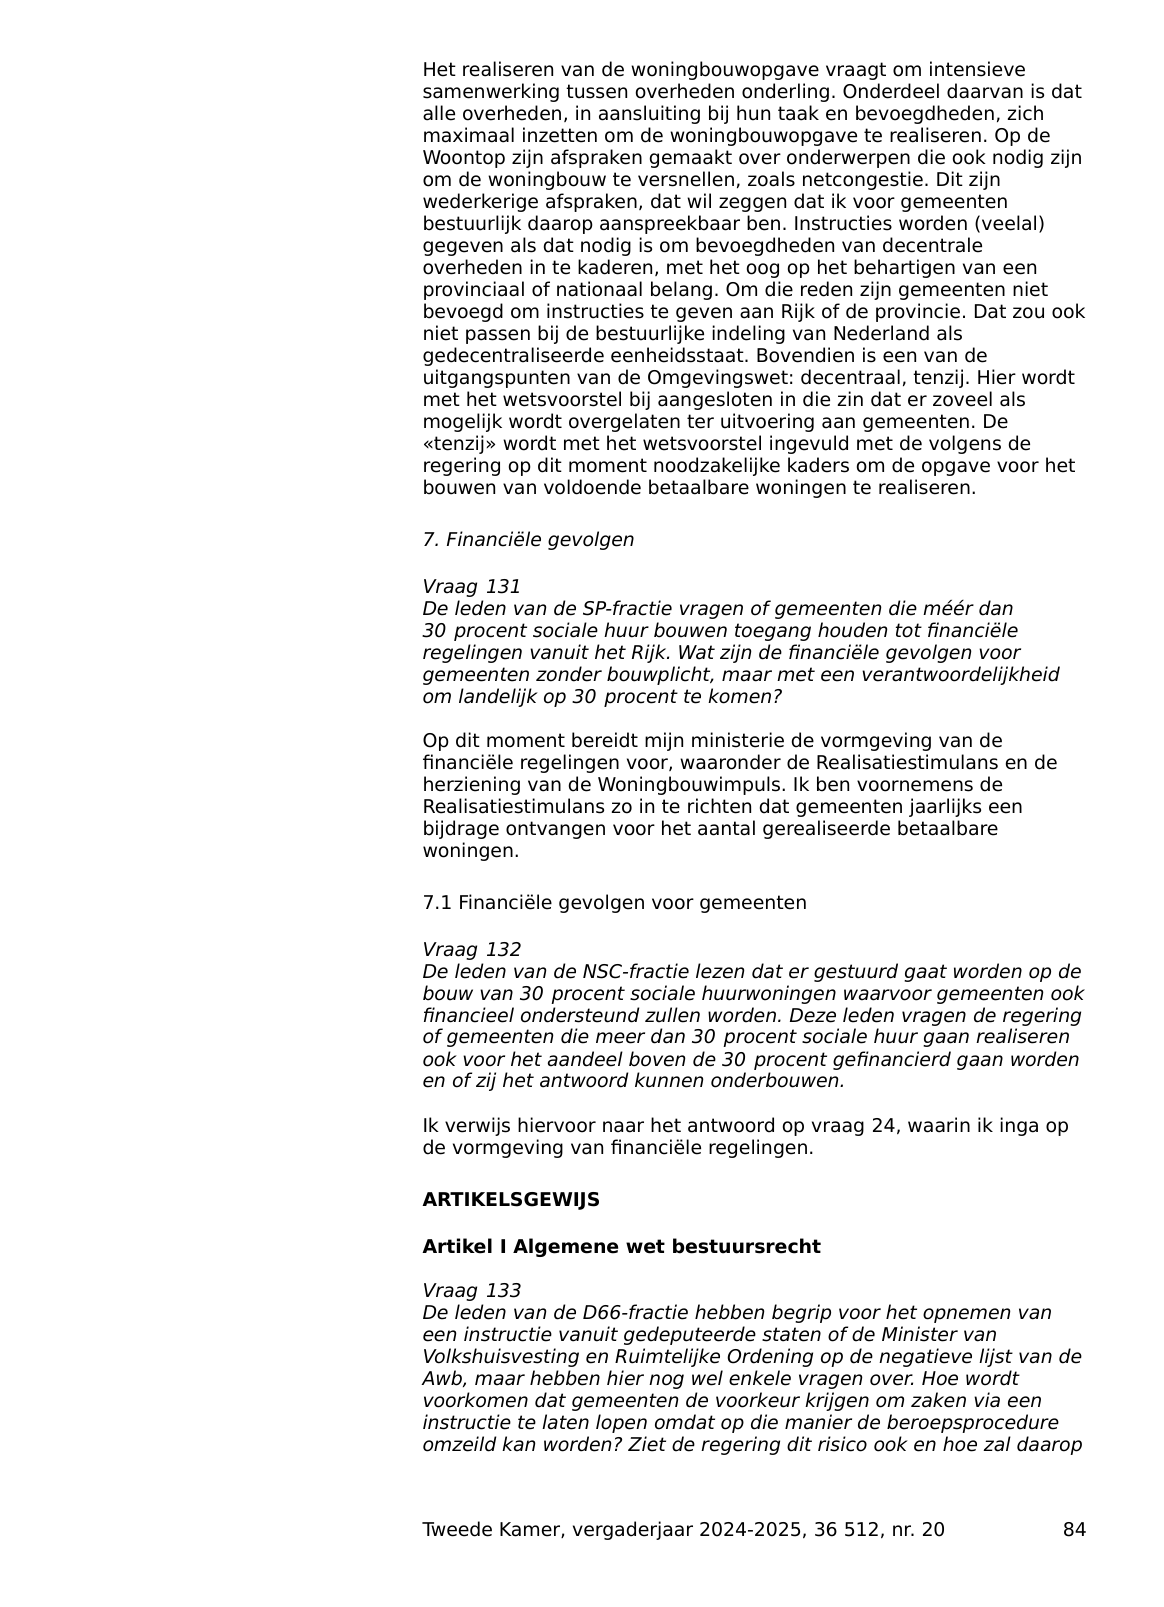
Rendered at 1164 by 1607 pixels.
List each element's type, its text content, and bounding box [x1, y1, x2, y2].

text Op dit moment bereidt mijn ministerie de vormgeving van de financiële regelingen voor, waaronder de Realisatiestimulans en de herziening van de Woningbouwimpuls. Ik ben voornemens de Realisatiestimulans zo in te richten dat gemeenten jaarlijks een bijdrage ontvangen voor het aantal gerealiseerde betaalbare woningen. [422, 730, 1087, 862]
subtitle ARTIKELSGEWIJS [422, 1188, 1087, 1211]
text Het realiseren van de woningbouwopgave vraagt om intensieve samenwerking tussen overheden onderling. Onderdeel daarvan is dat alle overheden, in aansluiting bij hun taak en bevoegdheden, zich maximaal inzetten om de woningbouwopgave te realiseren. Op de Woontop zijn afspraken gemaakt over onderwerpen die ook nodig zijn om de woningbouw te versnellen, zoals netcongestie. Dit zijn wederkerige afspraken, dat wil zeggen dat ik voor gemeenten bestuurlijk daarop aanspreekbaar ben. Instructies worden (veelal) gegeven als dat nodig is om bevoegdheden van decentrale overheden in te kaderen, met het oog op het behartigen van een provinciaal of nationaal belang. Om die reden zijn gemeenten niet bevoegd om instructies te geven aan Rijk of de provincie. Dat zou ook niet passen bij de bestuurlijke indeling van Nederland als gedecentraliseerde eenheidsstaat. Bovendien is een van de uitgangspunten van de Omgevingswet: decentraal, tenzij. Hier wordt met het wetsvoorstel bij aangesloten in die zin dat er zoveel als mogelijk wordt overgelaten ter uitvoering aan gemeenten. De «tenzij» wordt met het wetsvoorstel ingevuld met de volgens de regering op dit moment noodzakelijke kaders om de opgave voor het bouwen van voldoende betaalbare woningen te realiseren. [422, 59, 1087, 499]
subtitle 7. Financiële gevolgen [422, 529, 1087, 551]
subtitle 7.1 Financiële gevolgen voor gemeenten [422, 892, 1087, 913]
subtitle Artikel I Algemene wet bestuursrecht [422, 1236, 1087, 1257]
text Vraag 131 [422, 576, 1087, 598]
text Ik verwijs hiervoor naar het antwoord op vraag 24, waarin ik inga op de vormgeving van financiële regelingen. [422, 1114, 1087, 1158]
text Vraag 133 [422, 1280, 1087, 1302]
text De leden van de D66-fractie hebben begrip voor het opnemen van een instructie vanuit gedeputeerde staten of de Minister van Volkshuisvesting en Ruimtelijke Ordening op de negatieve lijst van de Awb, maar hebben hier nog wel enkele vragen over. Hoe wordt voorkomen dat gemeenten de voorkeur krijgen om zaken via een instructie te laten lopen omdat op die manier de beroepsprocedure omzeild kan worden? Ziet de regering dit risico ook en hoe zal daarop [422, 1302, 1087, 1456]
text Vraag 132 [422, 938, 1087, 961]
text De leden van de NSC-fractie lezen dat er gestuurd gaat worden op de bouw van 30 procent sociale huurwoningen waarvoor gemeenten ook financieel ondersteund zullen worden. Deze leden vragen de regering of gemeenten die meer dan 30 procent sociale huur gaan realiseren ook voor het aandeel boven de 30 procent gefinancierd gaan worden en of zij het antwoord kunnen onderbouwen. [422, 961, 1087, 1092]
text De leden van de SP-fractie vragen of gemeenten die méér dan 30 procent sociale huur bouwen toegang houden tot financiële regelingen vanuit het Rijk. Wat zijn de financiële gevolgen voor gemeenten zonder bouwplicht, maar met een verantwoordelijkheid om landelijk op 30 procent te komen? [422, 598, 1087, 707]
